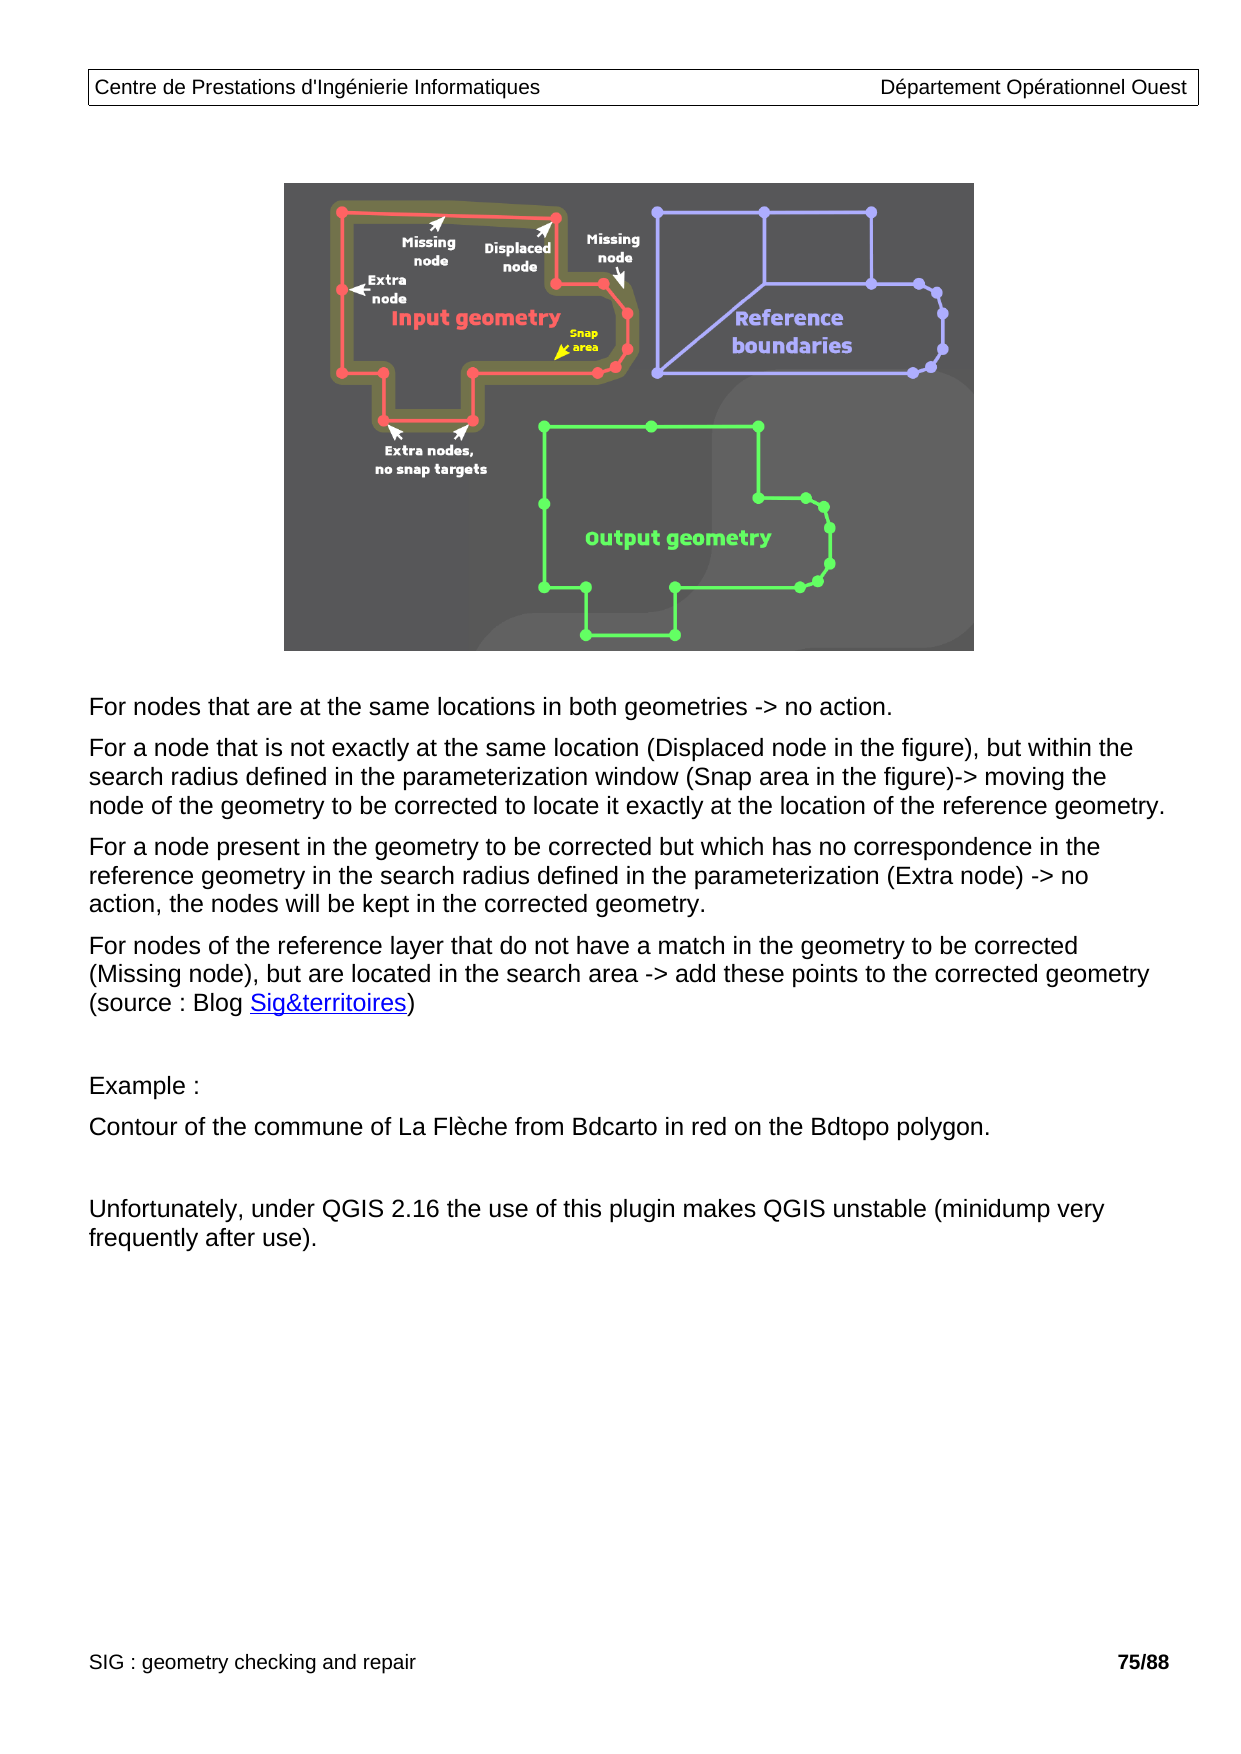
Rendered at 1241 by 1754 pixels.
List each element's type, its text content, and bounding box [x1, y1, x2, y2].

picture [284, 183, 974, 651]
text For a node that is not exactly at the same location (Displaced node in the figure), but within the search radius defined in the parameterization window (Snap area in the figure)-> moving the node of the geometry to be corrected to locate it exactly at the location of the reference geometry. [88, 733, 1169, 819]
text Contour of the commune of La Flèche from Bdcarto in red on the Bdtopo polygon. [88, 1112, 1169, 1141]
text Unfortunately, under QGIS 2.16 the use of this plugin makes QGIS unstable (minidump very frequently after use). [88, 1194, 1169, 1252]
text For a node present in the geometry to be corrected but which has no correspondence in the reference geometry in the search radius defined in the parameterization (Extra node) -> no action, the nodes will be kept in the corrected geometry. [88, 832, 1169, 918]
text For nodes of the reference layer that do not have a match in the geometry to be corrected (Missing node), but are located in the search area -> add these points to the corrected geometry (source : Blog Sig&territoires) [88, 931, 1169, 1017]
text For nodes that are at the same locations in both geometries -> no action. [88, 692, 1169, 721]
text Example : [88, 1071, 1169, 1099]
